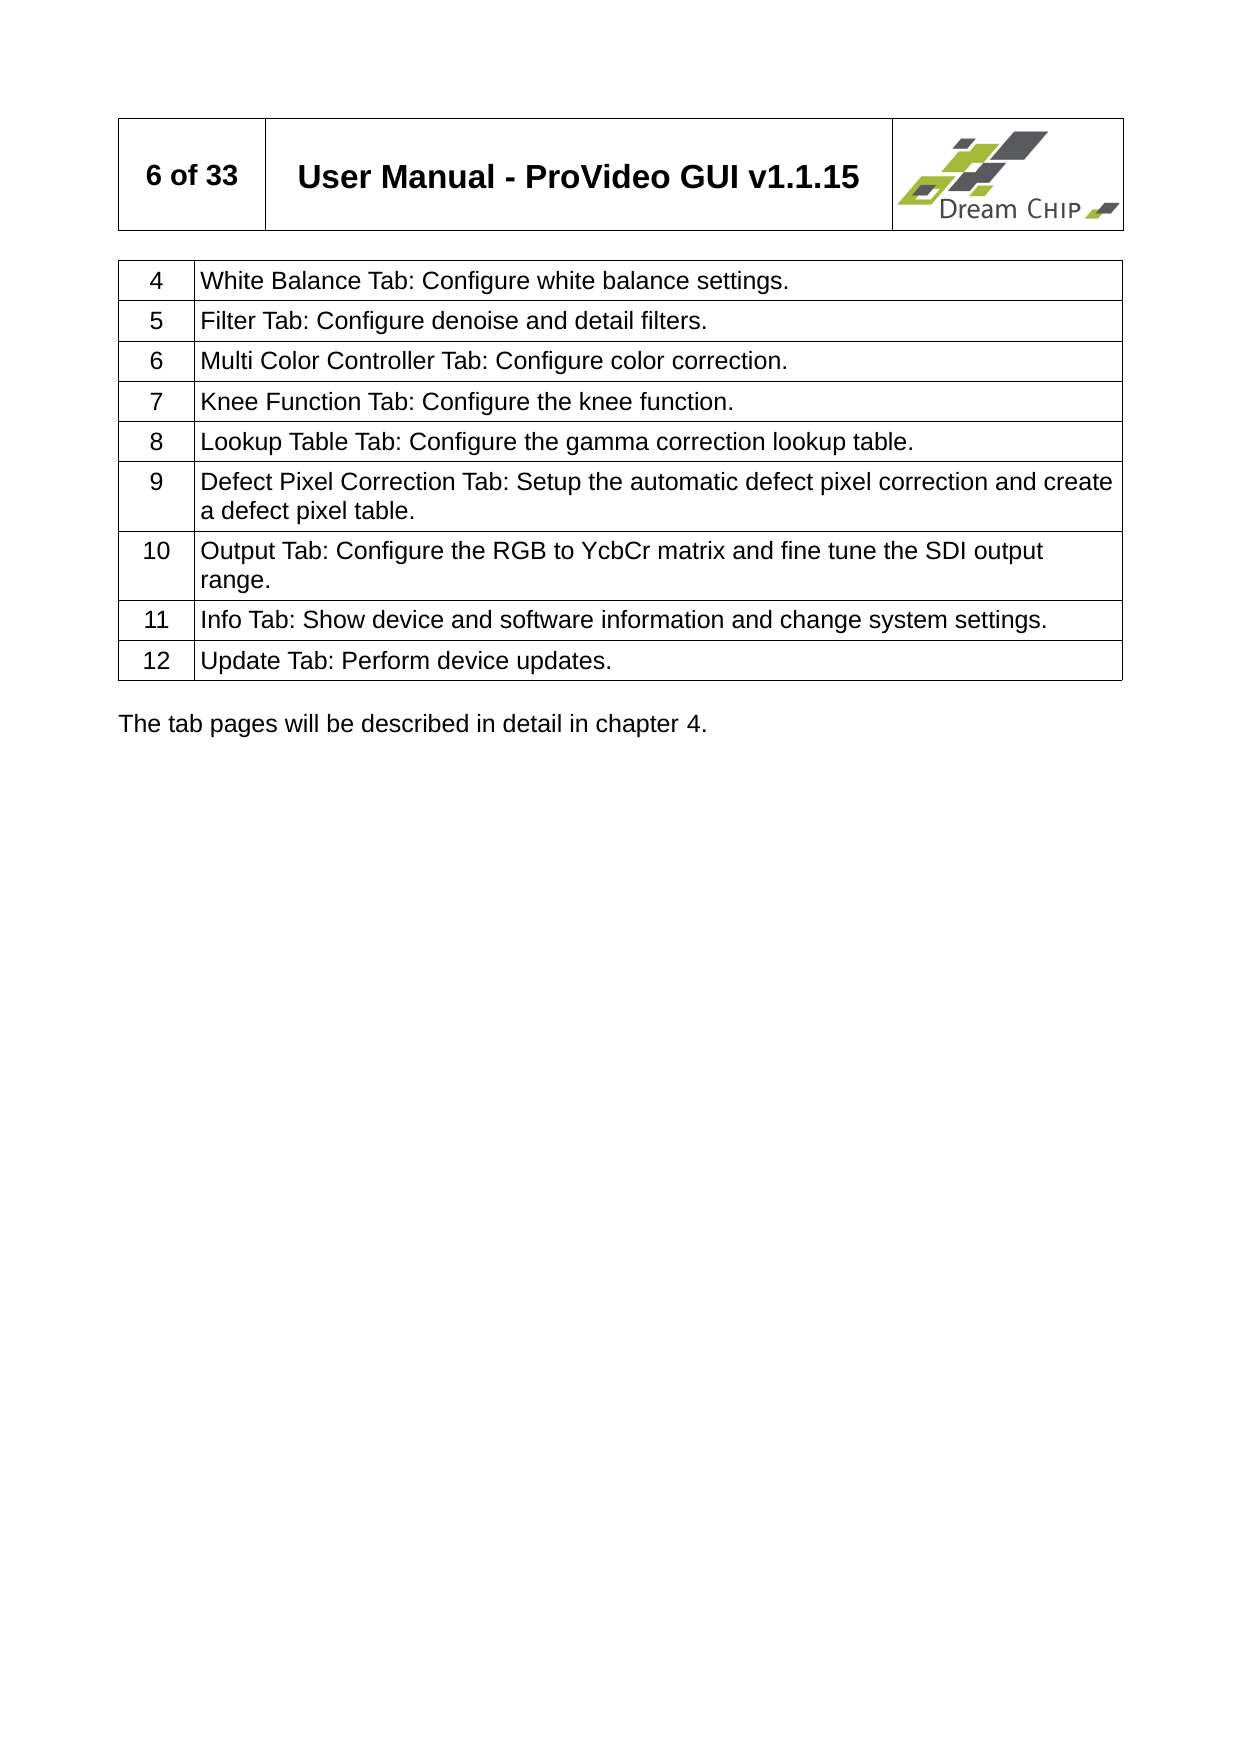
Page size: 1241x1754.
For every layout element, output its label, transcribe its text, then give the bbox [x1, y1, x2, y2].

table_cell Defect Pixel Correction Tab: Setup the automatic defect pixel correction and create a defect pixel table. [195, 462, 1122, 531]
table_cell Knee Function Tab: Configure the knee function. [195, 382, 1122, 421]
table_cell 5 [119, 301, 194, 341]
table_cell 12 [119, 641, 194, 680]
table_cell Output Tab: Configure the RGB to YcbCr matrix and fine tune the SDI output range. [195, 532, 1122, 599]
table_cell 9 [119, 462, 194, 531]
table_cell 11 [119, 601, 194, 640]
table_cell Info Tab: Show device and software information and change system settings. [195, 601, 1122, 640]
text The tab pages will be described in detail in chapter 4. [118, 709, 1122, 738]
table_cell Update Tab: Perform device updates. [195, 641, 1122, 680]
table_cell 4 [119, 261, 194, 300]
picture [897, 130, 1120, 220]
table_cell Filter Tab: Configure denoise and detail filters. [195, 301, 1122, 341]
table_cell Lookup Table Tab: Configure the gamma correction lookup table. [195, 422, 1122, 461]
table_cell 7 [119, 382, 194, 421]
table_cell 10 [119, 532, 194, 599]
table_cell 8 [119, 422, 194, 461]
table_cell White Balance Tab: Configure white balance settings. [195, 261, 1122, 300]
table_cell 6 [119, 342, 194, 381]
table_cell Multi Color Controller Tab: Configure color correction. [195, 342, 1122, 381]
